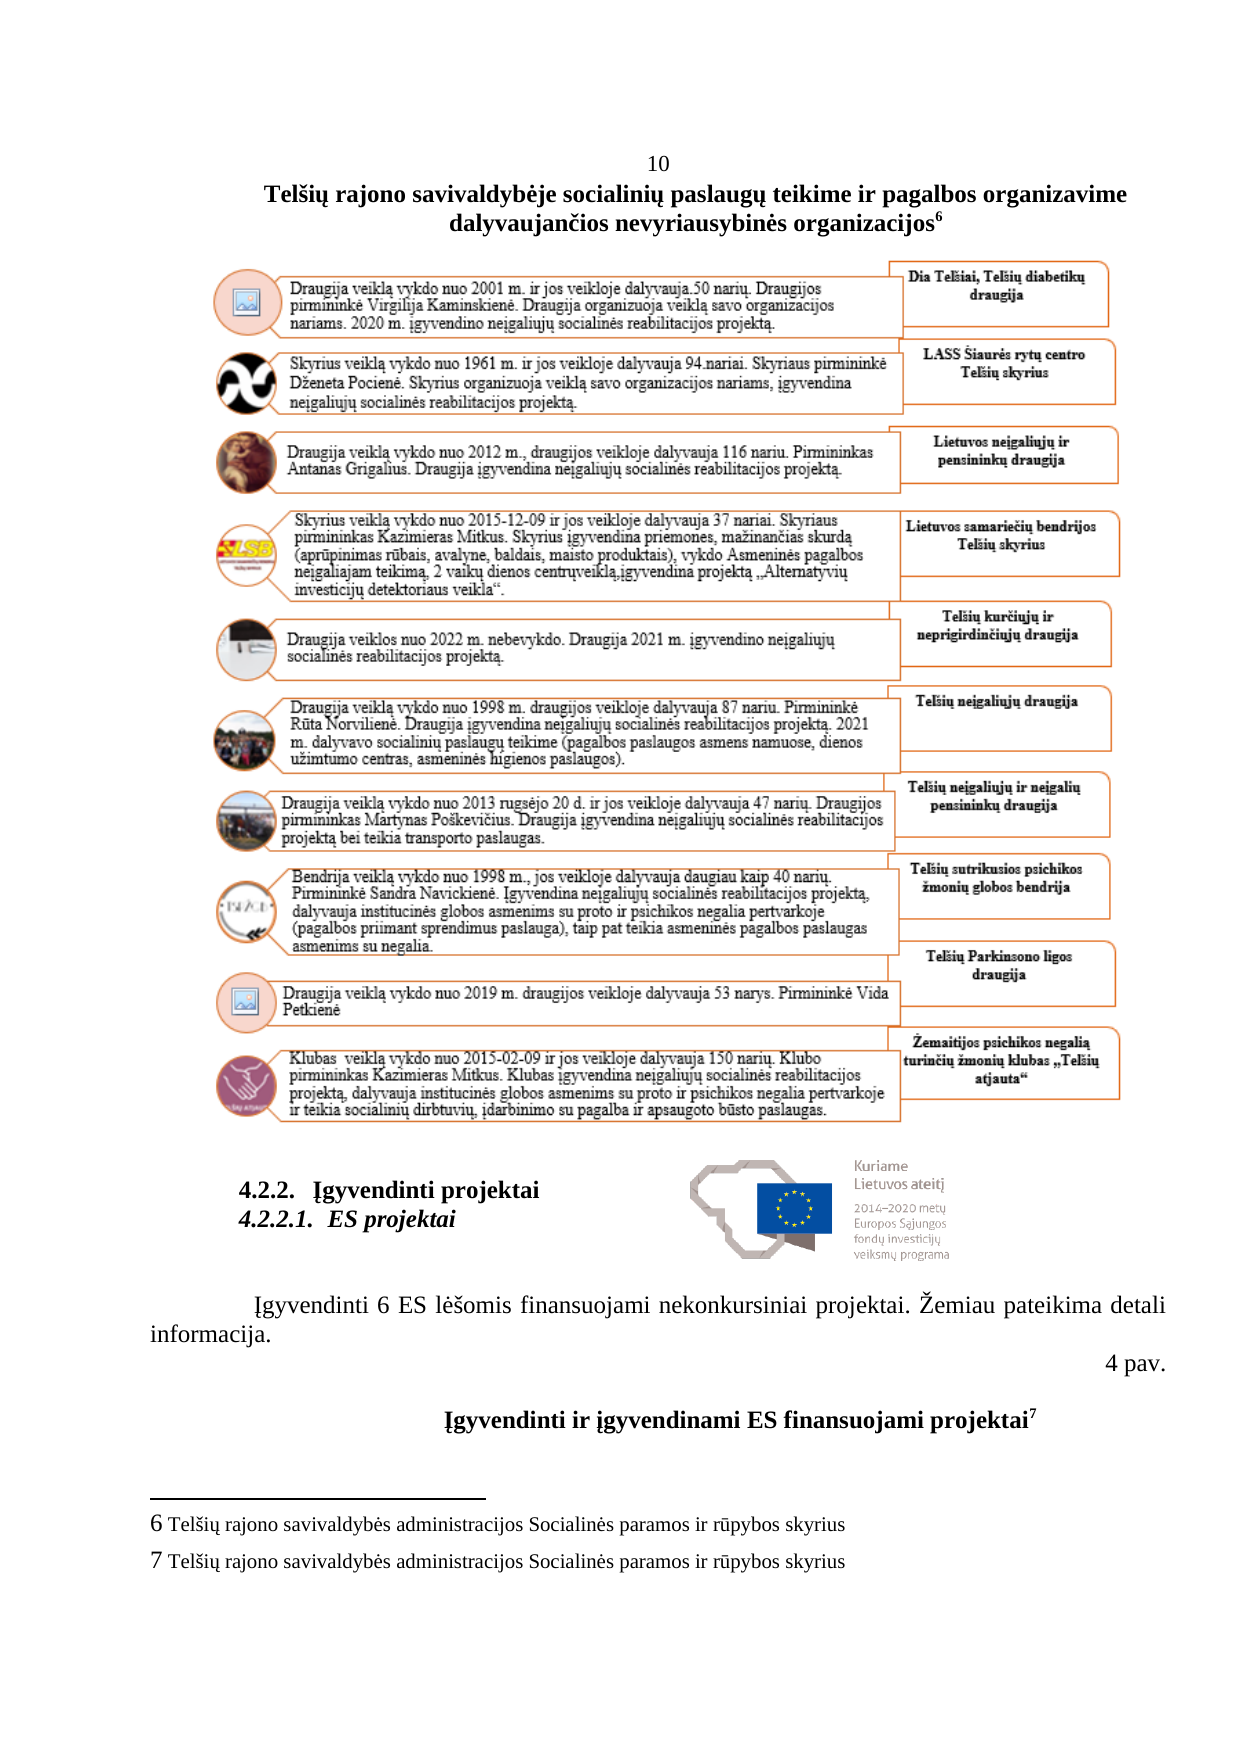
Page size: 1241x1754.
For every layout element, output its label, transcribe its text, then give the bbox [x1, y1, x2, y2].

subtitle [790, 1175, 1101, 1204]
text Įgyvendinti ir įgyvendinami ES finansuojami projektai [225, 1405, 1166, 1434]
text Įgyvendinti 6 ES lėšomis finansuojami nekonkursiniai projektai. Žemiau pateikima detali informacija. [150, 1290, 1166, 1348]
subtitle [699, 1175, 784, 1204]
text Telšių rajono savivaldybės administracijos Socialinės paramos ir rūpybos skyrius [150, 1499, 1166, 1537]
subtitle 4.2.2.1. ES projektai [150, 1204, 724, 1233]
subtitle [832, 1204, 1101, 1233]
subtitle [708, 1204, 757, 1233]
subtitle 4.2.2. Įgyvendinti projektai [239, 1175, 696, 1204]
text Telšių rajono savivaldybės administracijos Socialinės paramos ir rūpybos skyrius [150, 1537, 1166, 1574]
text 4 pav. [225, 1348, 1166, 1376]
text Telšių rajono savivaldybėje socialinių paslaugų teikime ir pagalbos organizavime dalyvaujančios nevyriausybinės organizacijos [225, 179, 1166, 237]
